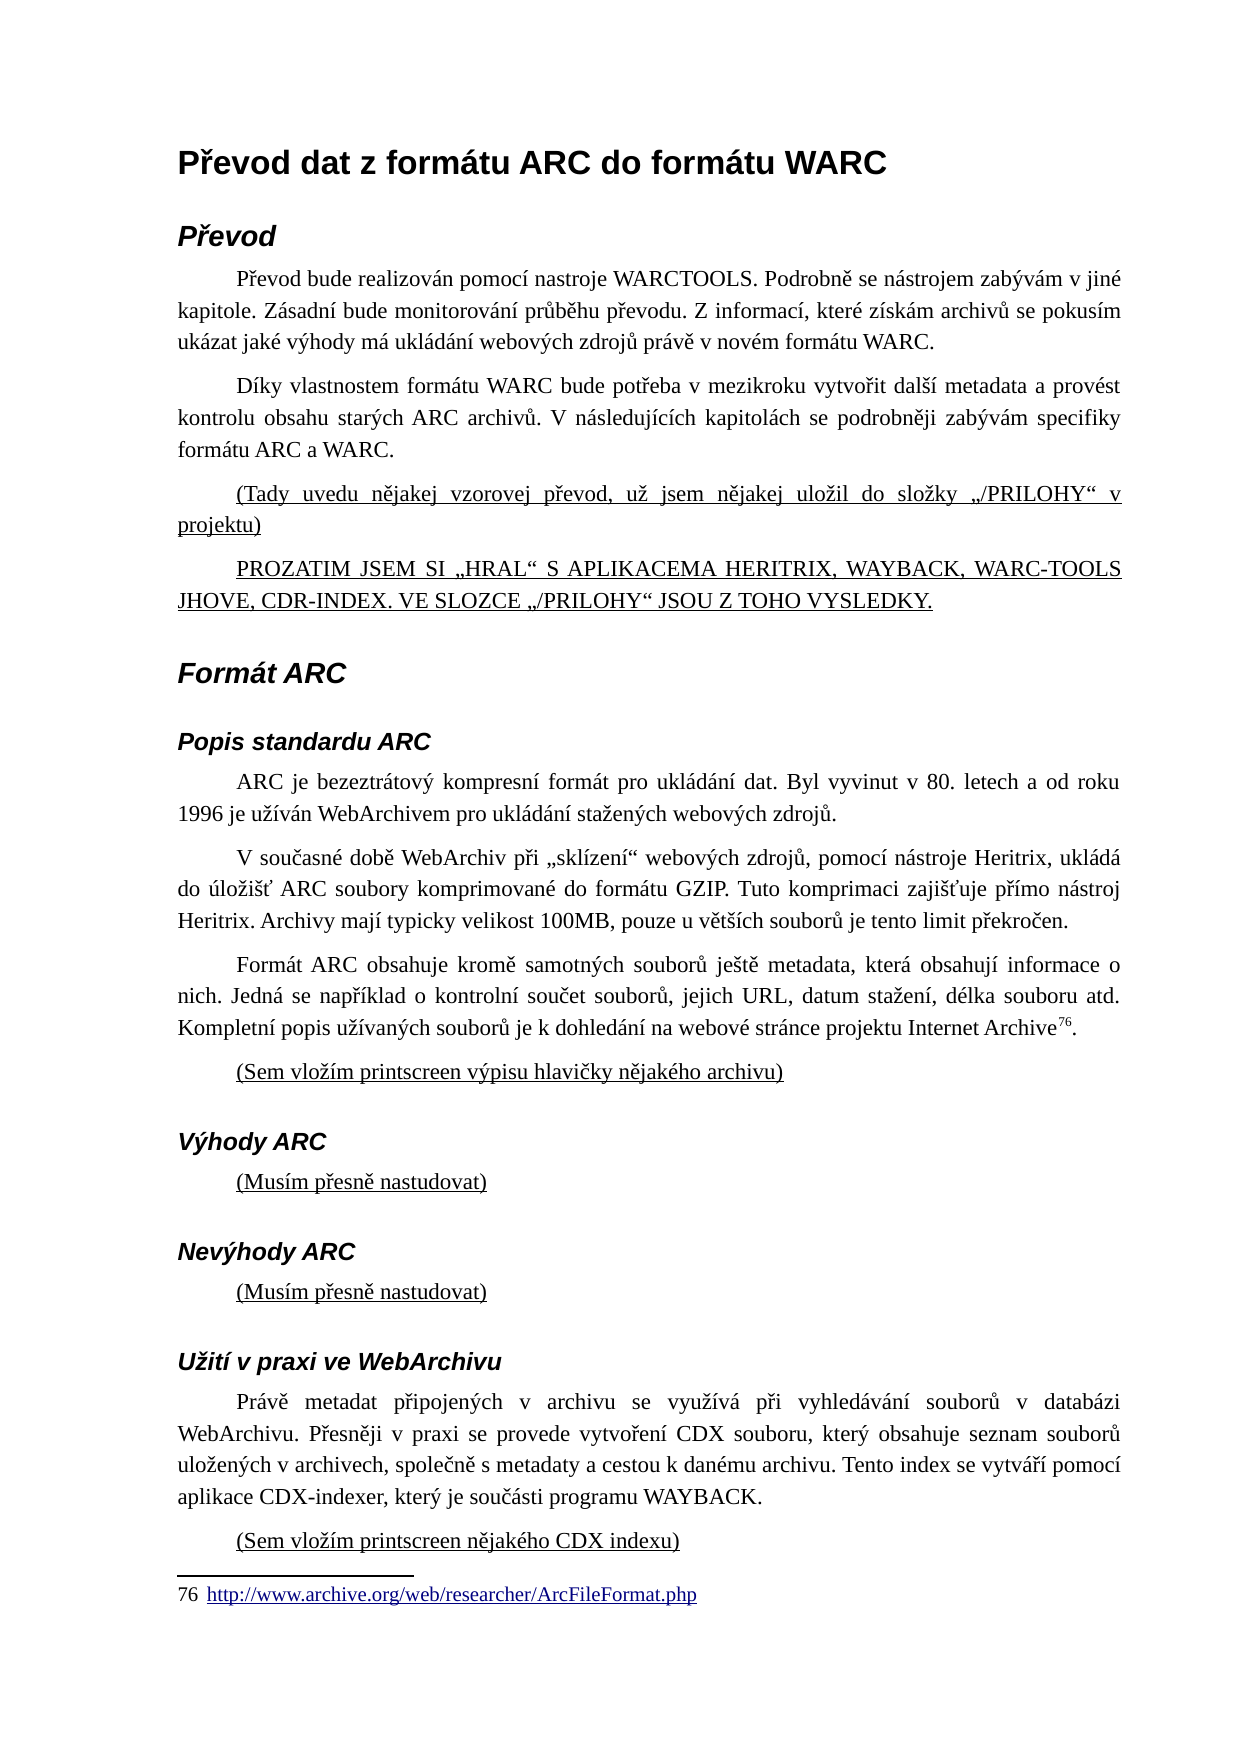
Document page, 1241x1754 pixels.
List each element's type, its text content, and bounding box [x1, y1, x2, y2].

text Formát ARC obsahuje kromě samotných souborů ještě metadata, která obsahují informace o nich. Jedná se například o kontrolní součet souborů, jejich URL, datum stažení, délka souboru atd. Kompletní popis užívaných souborů je k dohledání na webové stránce projektu Internet Archive. [177, 951, 1122, 1040]
text (Sem vložím printscreen nějakého CDX indexu) [177, 1527, 1122, 1553]
text PROZATIM JSEM SI „HRAL“ S APLIKACEMA HERITRIX, WAYBACK, WARC-TOOLS JHOVE, CDR-INDEX. VE SLOZCE „/PRILOHY“ JSOU Z TOHO VYSLEDKY. [177, 555, 1122, 613]
text Převod bude realizován pomocí nastroje WARCTOOLS. Podrobně se nástrojem zabývám v jiné kapitole. Zásadní bude monitorování průběhu převodu. Z informací, které získám archivů se pokusím ukázat jaké výhody má ukládání webových zdrojů právě v novém formátu WARC. [177, 265, 1122, 355]
subtitle Výhody ARC [177, 1127, 1122, 1156]
subtitle Nevýhody ARC [177, 1237, 1122, 1266]
text Díky vlastnostem formátu WARC bude potřeba v mezikroku vytvořit další metadata a provést kontrolu obsahu starých ARC archivů. V následujících kapitolách se podrobněji zabývám specifiky formátu ARC a WARC. [177, 372, 1122, 462]
text (Musím přesně nastudovat) [177, 1278, 1122, 1304]
subtitle Formát ARC [177, 656, 1122, 689]
text ARC je bezeztrátový kompresní formát pro ukládání dat. Byl vyvinut v 80. letech a od roku 1996 je užíván WebArchivem pro ukládání stažených webových zdrojů. [177, 768, 1122, 826]
text (Musím přesně nastudovat) [177, 1168, 1122, 1194]
subtitle Převod [177, 219, 1122, 253]
text http://www.archive.org/web/researcher/ArcFileFormat.php [177, 1582, 1122, 1606]
subtitle Užití v praxi ve WebArchivu [177, 1347, 1122, 1376]
text Právě metadat připojených v archivu se využívá při vyhledávání souborů v databázi WebArchivu. Přesněji v praxi se provede vytvoření CDX souboru, který obsahuje seznam souborů uložených v archivech, společně s metadaty a cestou k danému archivu. Tento index se vytváří pomocí aplikace CDX-indexer, který je součásti programu WAYBACK. [177, 1388, 1122, 1509]
subtitle Převod dat z formátu ARC do formátu WARC [177, 143, 1122, 182]
text V současné době WebArchiv při „sklízení“ webových zdrojů, pomocí nástroje Heritrix, ukládá do úložišť ARC soubory komprimované do formátu GZIP. Tuto komprimaci zajišťuje přímo nástroj Heritrix. Archivy mají typicky velikost 100MB, pouze u větších souborů je tento limit překročen. [177, 844, 1122, 933]
text (Sem vložím printscreen výpisu hlavičky nějakého archivu) [177, 1058, 1122, 1084]
subtitle Popis standardu ARC [177, 727, 1122, 756]
text (Tady uvedu nějakej vzorovej převod, už jsem nějakej uložil do složky „/PRILOHY“ v projektu) [177, 480, 1122, 538]
